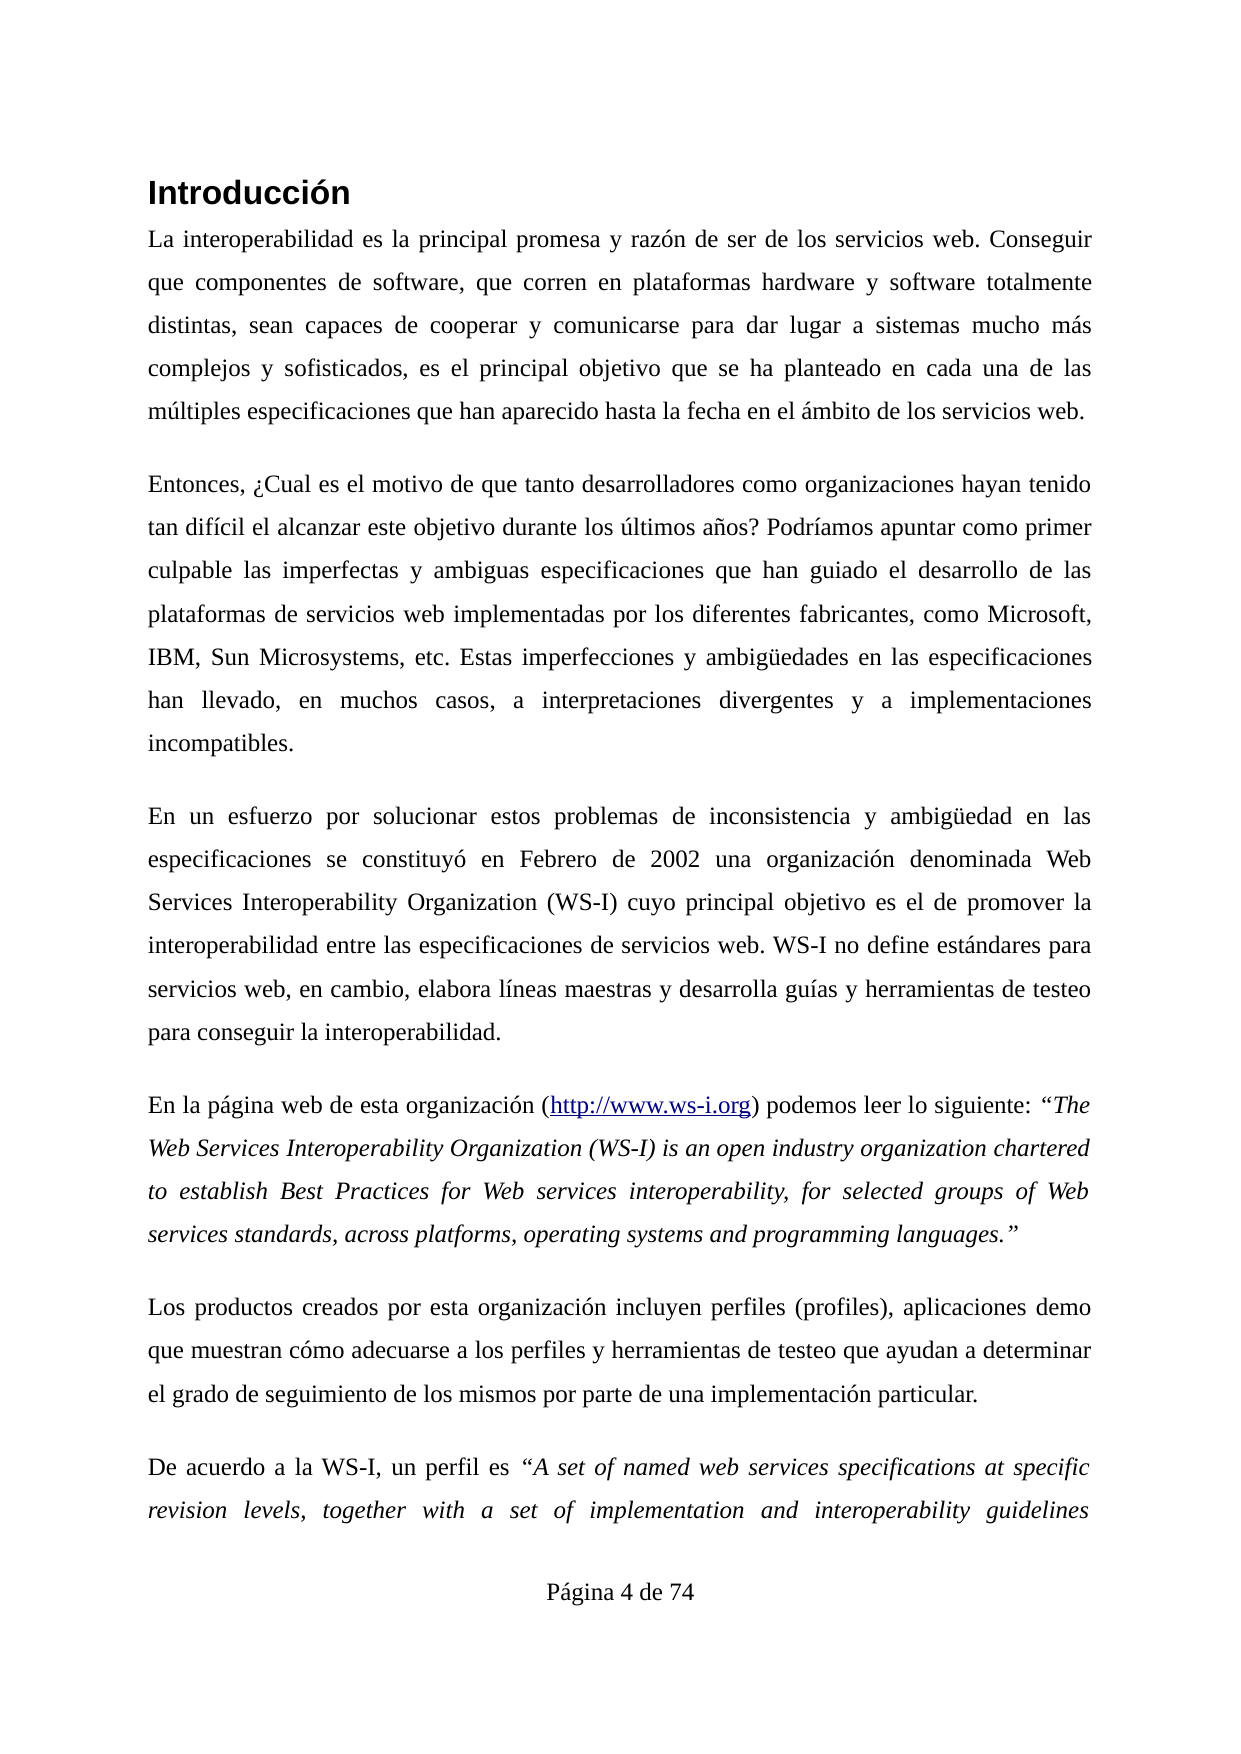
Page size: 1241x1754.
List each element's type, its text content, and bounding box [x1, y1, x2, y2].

text Entonces, ¿Cual es el motivo de que tanto desarrolladores como organizaciones hayan tenido tan difícil el alcanzar este objetivo durante los últimos años? Podríamos apuntar como primer culpable las imperfectas y ambiguas especificaciones que han guiado el desarrollo de las plataformas de servicios web implementadas por los diferentes fabricantes, como Microsoft, IBM, Sun Microsystems, etc. Estas imperfecciones y ambigüedades en las especificaciones han llevado, en muchos casos, a interpretaciones divergentes y a implementaciones incompatibles. [148, 469, 1093, 757]
text Los productos creados por esta organización incluyen perfiles (profiles), aplicaciones demo que muestran cómo adecuarse a los perfiles y herramientas de testeo que ayudan a determinar el grado de seguimiento de los mismos por parte de una implementación particular. [148, 1292, 1093, 1407]
text De acuerdo a la WS-I, un perfil es “A set of named web services specifications at specific revision levels, together with a set of implementation and interoperability guidelines [148, 1452, 1093, 1524]
text En la página web de esta organización (http://www.ws-i.org) podemos leer lo siguiente: “The Web Services Interoperability Organization (WS-I) is an open industry organization chartered to establish Best Practices for Web services interoperability, for selected groups of Web services standards, across platforms, operating systems and programming languages.” [148, 1090, 1093, 1248]
text La interoperabilidad es la principal promesa y razón de ser de los servicios web. Conseguir que componentes de software, que corren en plataformas hardware y software totalmente distintas, sean capaces de cooperar y comunicarse para dar lugar a sistemas mucho más complejos y sofisticados, es el principal objetivo que se ha planteado en cada una de las múltiples especificaciones que han aparecido hasta la fecha en el ámbito de los servicios web. [148, 224, 1093, 425]
text En un esfuerzo por solucionar estos problemas de inconsistencia y ambigüedad en las especificaciones se constituyó en Febrero de 2002 una organización denominada Web Services Interoperability Organization (WS-I) cuyo principal objetivo es el de promover la interoperabilidad entre las especificaciones de servicios web. WS-I no define estándares para servicios web, en cambio, elabora líneas maestras y desarrolla guías y herramientas de testeo para conseguir la interoperabilidad. [148, 801, 1093, 1046]
subtitle Introducción [148, 173, 1093, 211]
